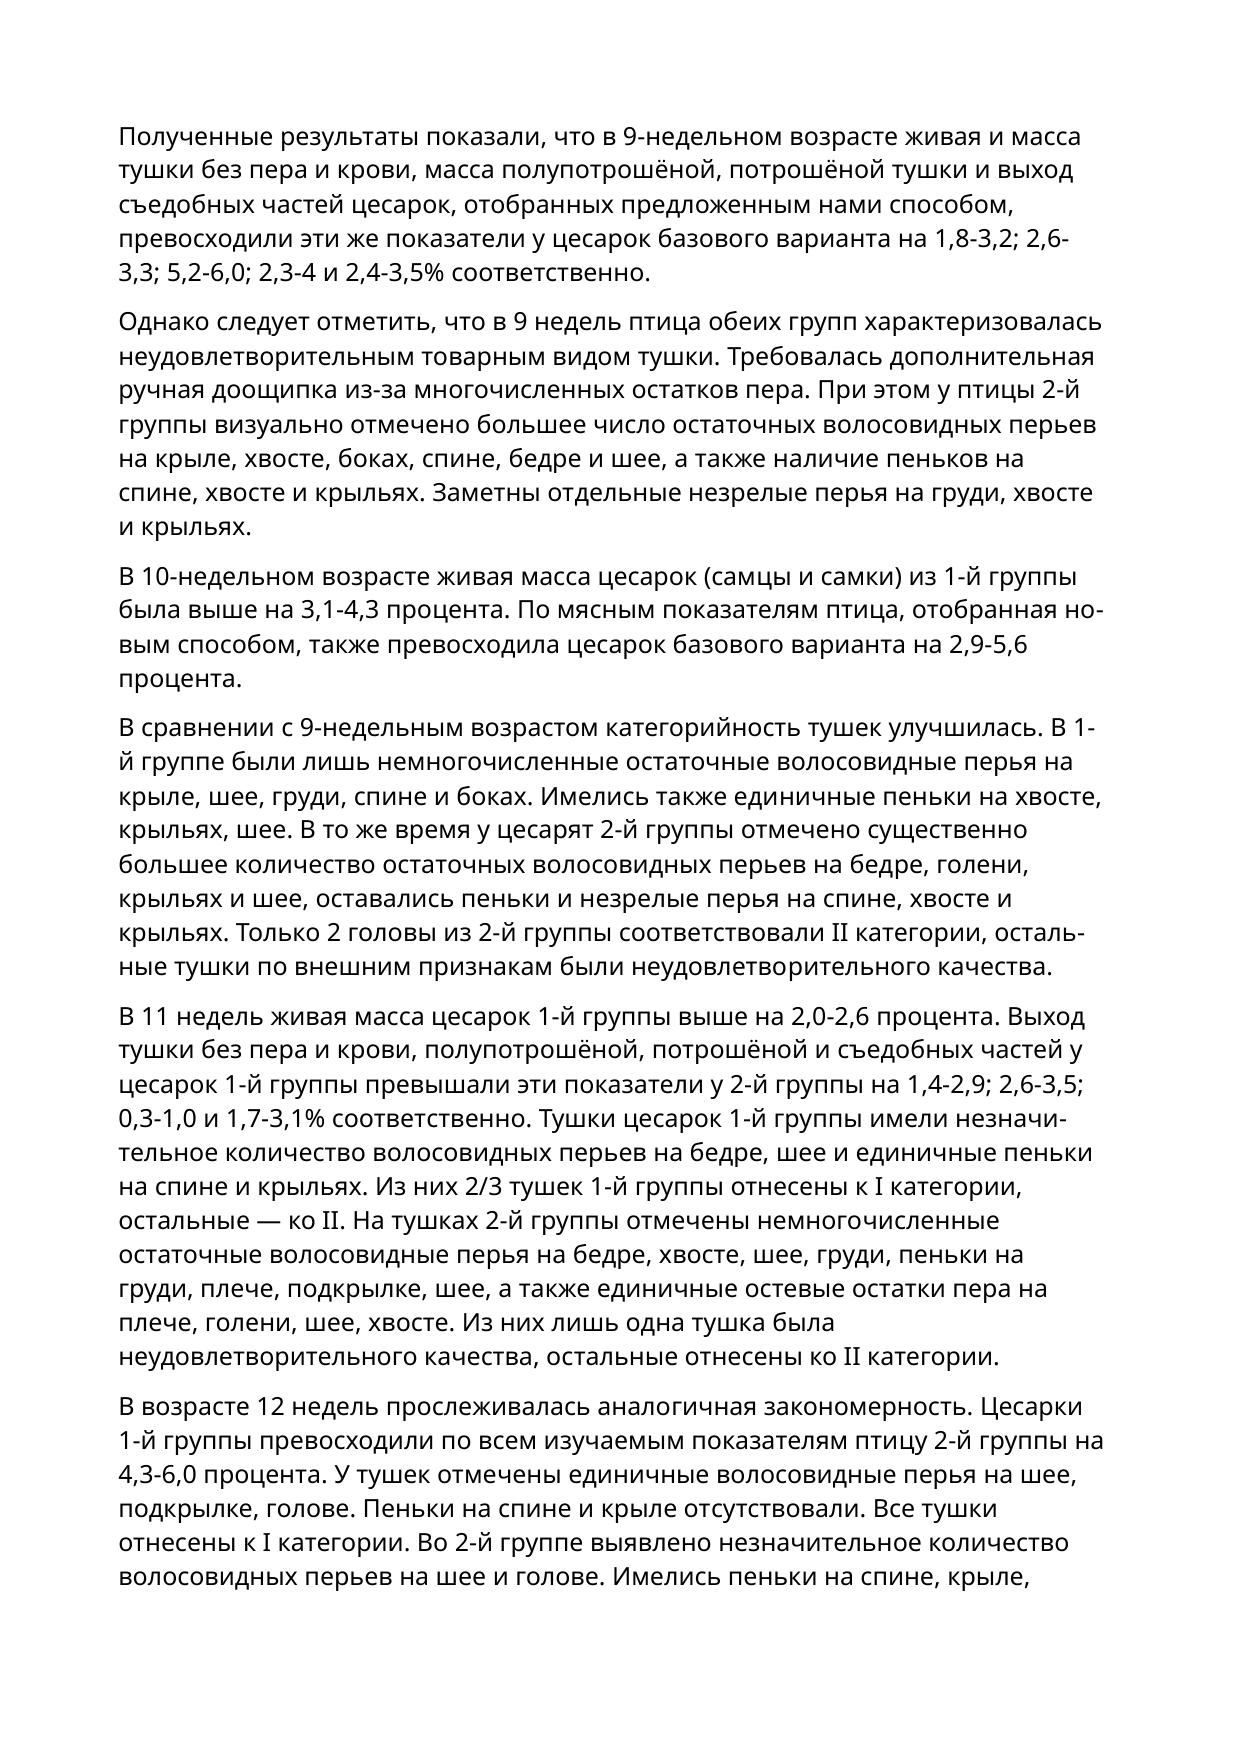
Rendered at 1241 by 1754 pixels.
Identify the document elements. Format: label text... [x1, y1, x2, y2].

text В возрасте 12 недель прослеживалась анало­гичная закономерность. Цесарки 1-й группы пре­восходили по всем изучаемым показателям пти­цу 2-й группы на 4,3-6,0 процента. У тушек отме­чены единичные волосовидные перья на шее, подкрылке, голове. Пеньки на спине и крыле от­сутствовали. Все тушки отнесены к I категории. Во 2-й группе выявлено незначительное количество волосовидных перьев на шее и голове. Имелись пеньки на спине, крыле, [118, 1388, 1106, 1593]
text В 10-недельном возрасте живая масса цесарок (сам­цы и самки) из 1-й группы была выше на 3,1-4,3 про­цента. По мясным показателям птица, отобранная но­вым способом, также превосходила цесарок базового варианта на 2,9-5,6 процента. [118, 558, 1106, 694]
text Однако следует отметить, что в 9 недель птица обеих групп характеризовалась неудовлетворительным то­варным видом тушки. Требовалась дополнительная ручная доощипка из-за многочисленных остатков пера. При этом у птицы 2-й группы визуально отмечено большее число остаточных волосовидных перьев на крыле, хвосте, боках, спине, бедре и шее, а также на­личие пеньков на спине, хвосте и крыльях. Заметны от­дельные незрелые перья на груди, хвосте и крыльях. [118, 304, 1106, 542]
text Полученные результаты показали, что в 9-недельном возрасте живая и масса тушки без пера и крови, масса полупотрошёной, потрошёной тушки и выход съедоб­ных частей цесарок, отобранных предложенным нами способом, превосходили эти же показатели у цесарок базового варианта на 1,8-3,2; 2,6-3,3; 5,2-6,0; 2,3-4 и 2,4-3,5% соответственно. [118, 118, 1106, 288]
text В 11 недель живая масса цесарок 1-й группы выше на 2,0-2,6 процента. Выход тушки без пера и крови, полупотрошёной, потрошёной и съедобных частей у цесарок 1-й группы превышали эти показатели у 2-й группы на 1,4-2,9; 2,6-3,5; 0,3-1,0 и 1,7-3,1% соответ­ственно. Тушки цесарок 1-й группы имели незначи­тельное количество волосовидных перьев на бедре, шее и единичные пеньки на спине и крыльях. Из них 2/3 тушек 1-й группы отнесены к I категории, осталь­ные — ко II. На тушках 2-й группы отмечены немного­численные остаточные волосовидные перья на бедре, хвосте, шее, груди, пеньки на груди, плече, подкрылке, шее, а также единичные остевые остатки пера на плече, голени, шее, хвосте. Из них лишь одна тушка была неудовлетворительного качества, ос­тальные отнесены ко II категории. [118, 998, 1106, 1373]
text В сравнении с 9-недельным возрастом категорийность тушек улучшилась. В 1-й группе были лишь немногочисленные остаточные волосовидные перья на крыле, шее, груди, спине и боках. Имелись также еди­ничные пеньки на хвосте, крыльях, шее. В то же время у цесарят 2-й группы отмечено существенно большее количество остаточных волосовидных перьев на бед­ре, голени, крыльях и шее, оставались пеньки и незре­лые перья на спине, хвосте и крыльях. Только 2 голо­вы из 2-й группы соответствовали II категории, осталь­ные тушки по внешним признакам были неудовлетво­рительного качества. [118, 710, 1106, 982]
